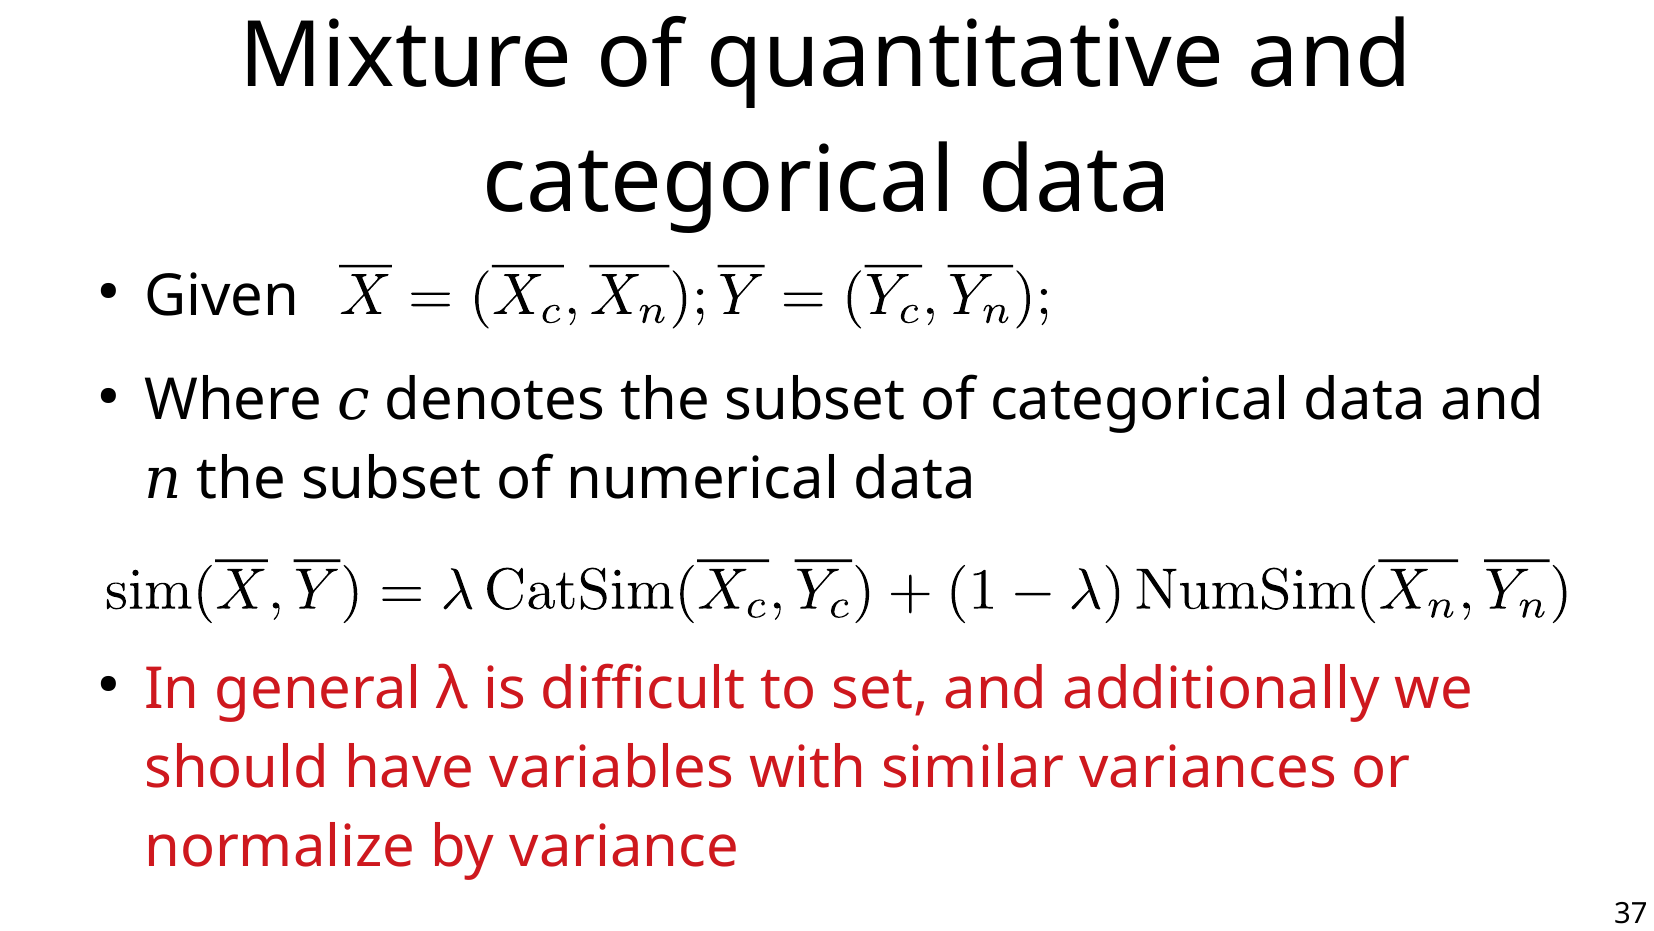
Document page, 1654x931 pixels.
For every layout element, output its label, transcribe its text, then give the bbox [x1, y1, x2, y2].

list Given Where c denotes the subset of categorical data and n the subset of numerical data In general λ is difficult to set, and additionally we should have variables with similar variances or normalize by variance [82, 253, 1571, 886]
text_box [105, 559, 1573, 624]
title Mixture of quantitative and categorical data [82, 1, 1571, 226]
text_box [339, 264, 1052, 329]
